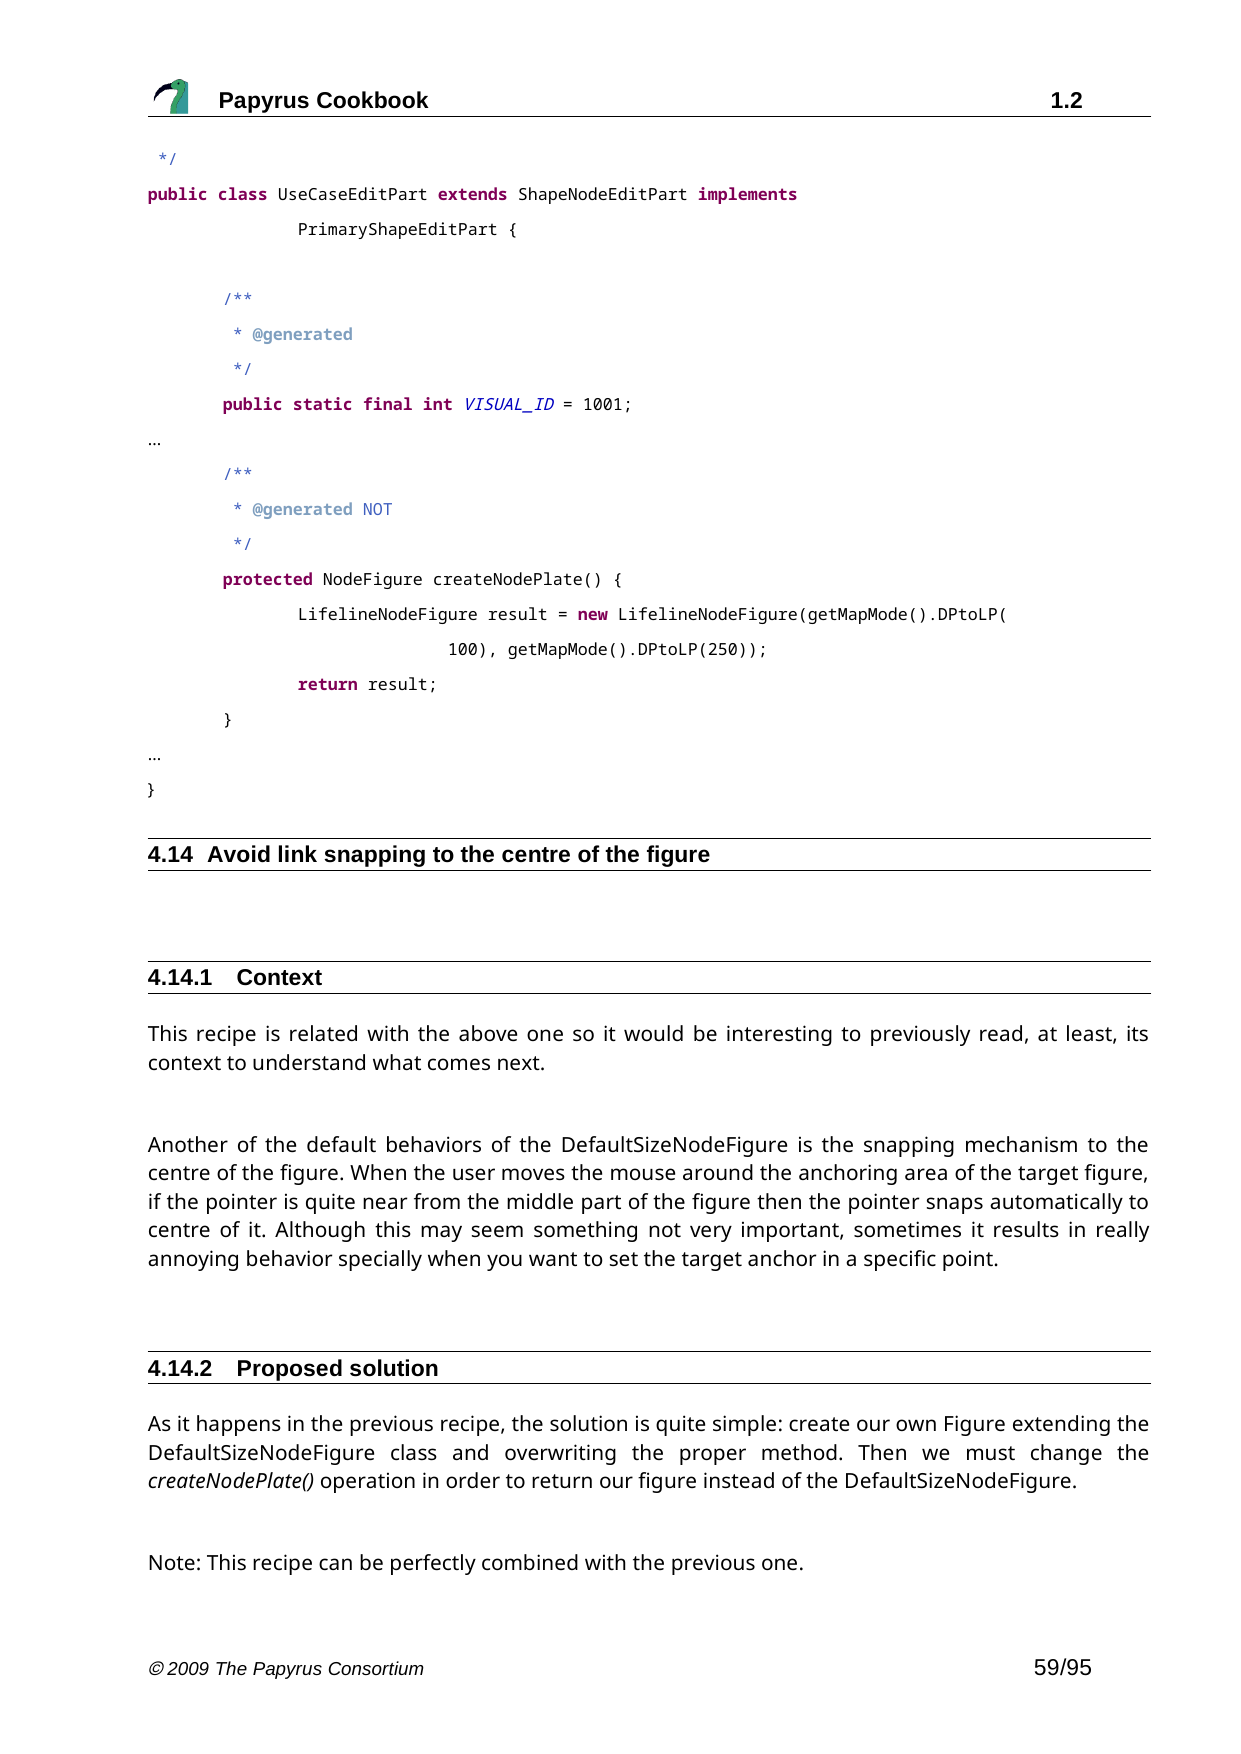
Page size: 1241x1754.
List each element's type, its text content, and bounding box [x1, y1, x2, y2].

text 100), getMapMode().DPtoLP(250)); [148, 638, 1151, 660]
text } [148, 708, 1151, 730]
text public static final int VISUAL_ID = 1001; [148, 393, 1151, 415]
text */ [148, 358, 1151, 380]
subtitle Proposed solution [148, 1352, 1151, 1383]
text LifelineNodeFigure result = new LifelineNodeFigure(getMapMode().DPtoLP( [148, 603, 1151, 625]
text * @generated [148, 323, 1151, 345]
text /** [148, 463, 1151, 485]
text */ [148, 148, 1151, 170]
text public class UseCaseEditPart extends ShapeNodeEditPart implements [148, 183, 1151, 205]
text */ [148, 533, 1151, 555]
text Note: This recipe can be perfectly combined with the previous one. [148, 1548, 1151, 1577]
text ... [148, 428, 1151, 450]
subtitle Avoid link snapping to the centre of the figure [148, 839, 1151, 870]
text This recipe is related with the above one so it would be interesting to previously read, at least, its context to understand what comes next. [148, 1019, 1151, 1076]
text /** [148, 288, 1151, 310]
text } [148, 778, 1151, 800]
subtitle Context [148, 962, 1151, 993]
text * @generated NOT [148, 498, 1151, 520]
text return result; [148, 673, 1151, 695]
text Another of the default behaviors of the DefaultSizeNodeFigure is the snapping mechanism to the centre of the figure. When the user moves the mouse around the anchoring area of the target figure, if the pointer is quite near from the middle part of the figure then the pointer snaps automatically to centre of it. Although this may seem something not very important, sometimes it results in really annoying behavior specially when you want to set the target anchor in a specific point. [148, 1129, 1151, 1272]
text protected NodeFigure createNodePlate() { [148, 568, 1151, 590]
text PrimaryShapeEditPart { [148, 218, 1151, 240]
text ... [148, 743, 1151, 765]
picture [153, 79, 189, 114]
text As it happens in the previous recipe, the solution is quite simple: create our own Figure extending the DefaultSizeNodeFigure class and overwriting the proper method. Then we must change the createNodePlate() operation in order to return our figure instead of the DefaultSizeNodeFigure. [148, 1409, 1151, 1495]
